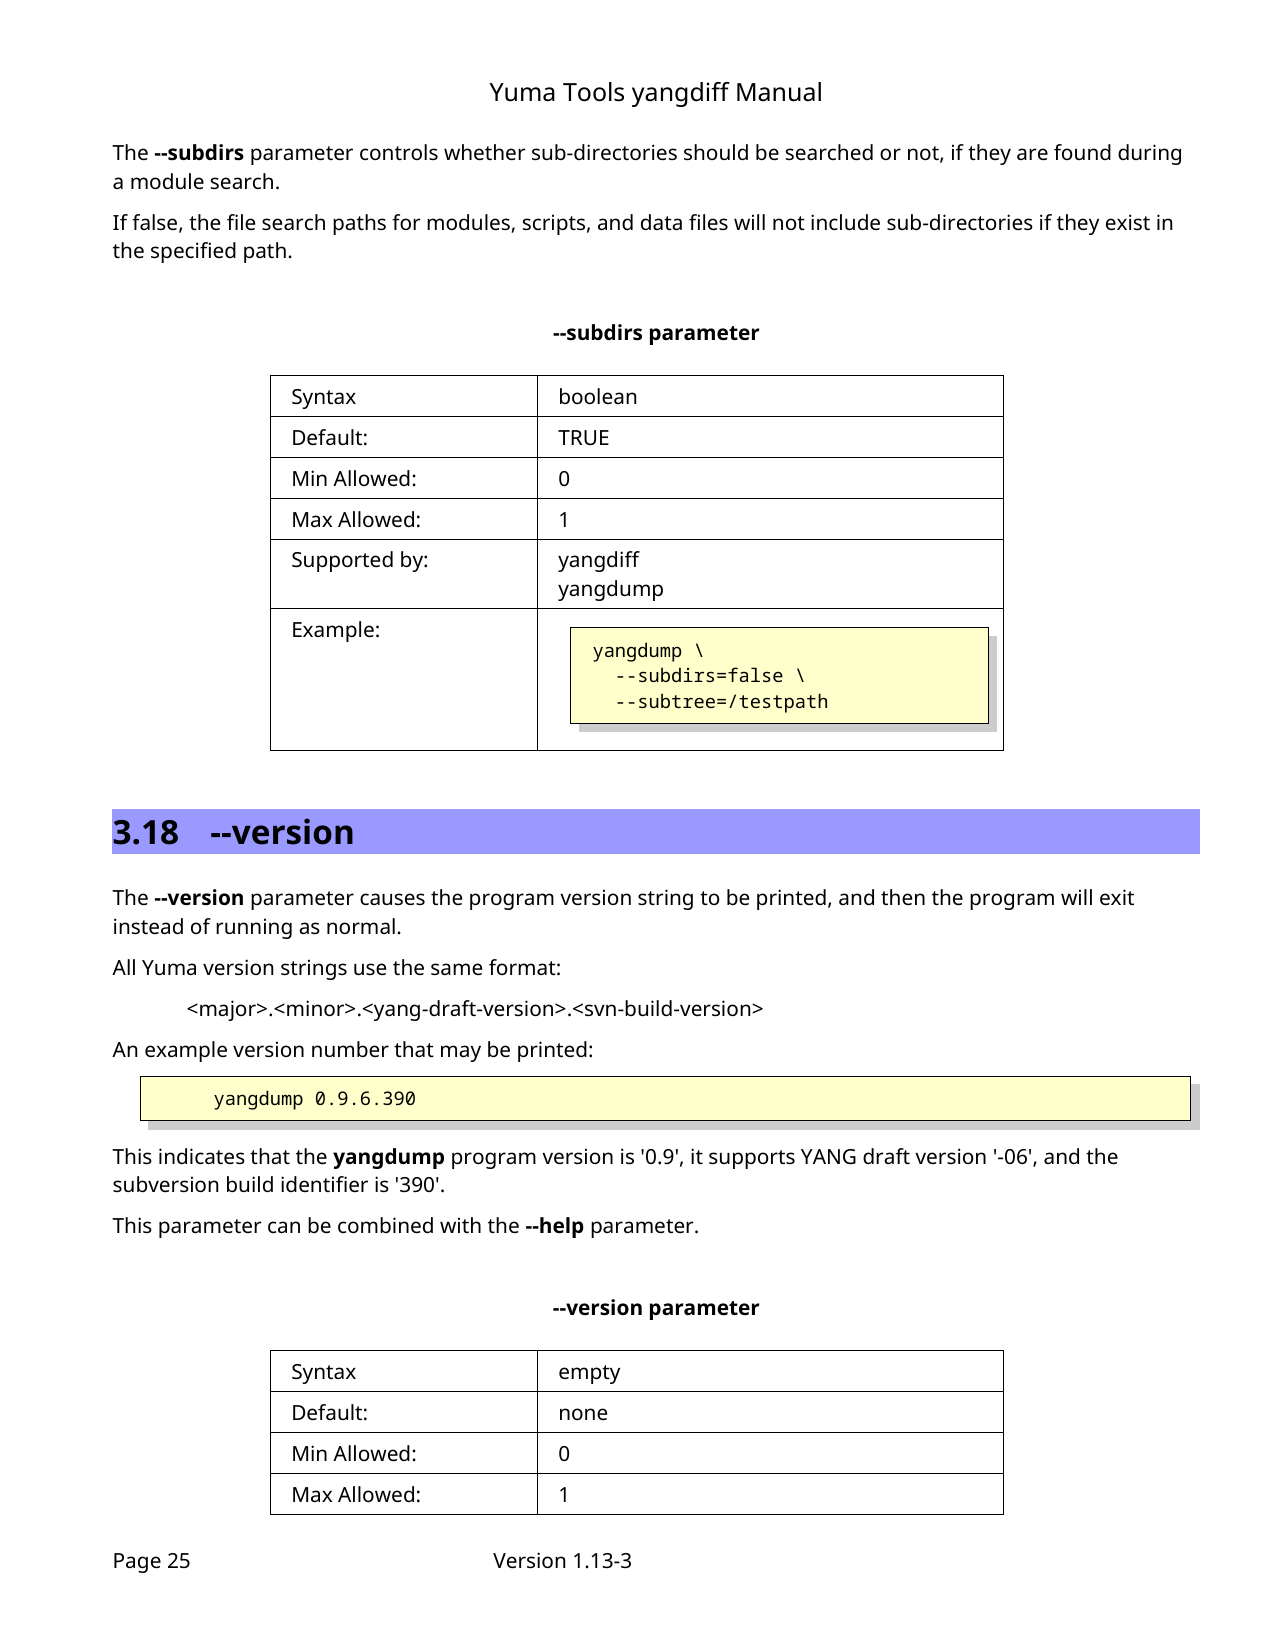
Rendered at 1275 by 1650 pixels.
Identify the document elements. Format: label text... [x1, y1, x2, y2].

table_header Syntax [271, 1351, 537, 1391]
table_cell Max Allowed: [271, 1474, 537, 1514]
text The --subdirs parameter controls whether sub-directories should be searched or not, if they are found during a module search. [112, 138, 1200, 195]
text <major>.<minor>.<yang-draft-version>.<svn-build-version> [112, 994, 1200, 1022]
table_cell Min Allowed: [271, 1433, 537, 1473]
text yangdump 0.9.6.390 [141, 1077, 1190, 1120]
table_cell 1 [538, 1474, 1003, 1514]
table_cell Default: [271, 417, 537, 457]
subtitle --version parameter [127, 1293, 1185, 1322]
table_header empty [538, 1351, 1003, 1391]
text All Yuma version strings use the same format: [112, 953, 1200, 981]
table_cell Example: [271, 609, 537, 750]
table_cell Supported by: [271, 540, 537, 608]
text The --version parameter causes the program version string to be printed, and then the program will exit instead of running as normal. [112, 883, 1200, 940]
table_cell yangdiff yangdump [538, 540, 1003, 608]
table_header Syntax [271, 376, 537, 416]
text This indicates that the yangdump program version is '0.9', it supports YANG draft version '-06', and the subversion build identifier is '390'. [112, 1142, 1200, 1199]
text If false, the file search paths for modules, scripts, and data files will not include sub-directories if they exist in the specified path. [112, 208, 1200, 265]
subtitle --subdirs parameter [127, 318, 1185, 347]
text This parameter can be combined with the --help parameter. [112, 1211, 1200, 1240]
table_cell 0 [538, 458, 1003, 498]
table_cell 0 [538, 1433, 1003, 1473]
table_cell 1 [538, 499, 1003, 539]
table_cell Max Allowed: [271, 499, 537, 539]
table_cell TRUE [538, 417, 1003, 457]
table_cell Default: [271, 1392, 537, 1432]
table_cell Min Allowed: [271, 458, 537, 498]
table_header boolean [538, 376, 1003, 416]
subtitle --version [112, 809, 1200, 854]
table_cell none [538, 1392, 1003, 1432]
text An example version number that may be printed: [112, 1035, 1200, 1063]
table_cell yangdump \ --subdirs=false \ --subtree=/testpath [538, 609, 1003, 750]
